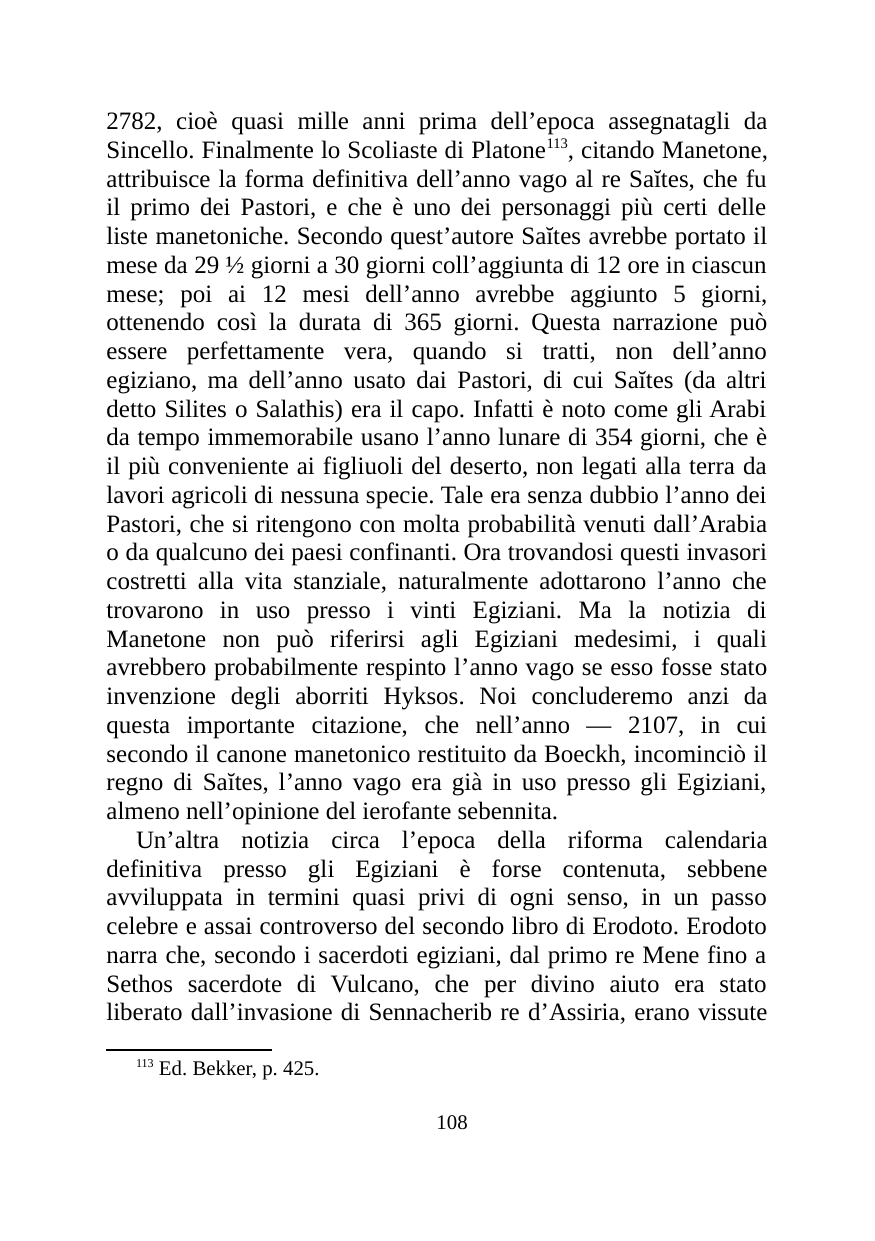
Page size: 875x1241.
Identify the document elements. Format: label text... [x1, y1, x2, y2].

text Un’altra notizia circa l’epoca della riforma calendaria definitiva presso gli Egiziani è forse contenuta, sebbene avviluppata in termini quasi privi di ogni senso, in un passo celebre e assai controverso del secondo libro di Erodoto. Erodoto narra che, secondo i sacerdoti egiziani, dal primo re Mene fino a Sethos sacerdote di Vulcano, che per divino aiuto era stato liberato dall’invasione di Sennacherib re d’Assiria, erano vissute [106, 825, 768, 1026]
text 2782, cioè quasi mille anni prima dell’epoca assegnatagli da Sincello. Finalmente lo Scoliaste di Platone, citando Manetone, attribuisce la forma definitiva dell’anno vago al re Saĭtes, che fu il primo dei Pastori, e che è uno dei personaggi più certi delle liste manetoniche. Secondo quest’autore Saĭtes avrebbe portato il mese da 29 ½ giorni a 30 giorni coll’aggiunta di 12 ore in ciascun mese; poi ai 12 mesi dell’anno avrebbe aggiunto 5 giorni, ottenendo così la durata di 365 giorni. Questa narrazione può essere perfettamente vera, quando si tratti, non dell’anno egiziano, ma dell’anno usato dai Pastori, di cui Saĭtes (da altri detto Silites o Salathis) era il capo. Infatti è noto come gli Arabi da tempo immemorabile usano l’anno lunare di 354 giorni, che è il più conveniente ai figliuoli del deserto, non legati alla terra da lavori agricoli di nessuna specie. Tale era senza dubbio l’anno dei Pastori, che si ritengono con molta probabilità venuti dall’Arabia o da qualcuno dei paesi confinanti. Ora trovandosi questi invasori costretti alla vita stanziale, naturalmente adottarono l’anno che trovarono in uso presso i vinti Egiziani. Ma la notizia di Manetone non può riferirsi agli Egiziani medesimi, i quali avrebbero probabilmente respinto l’anno vago se esso fosse stato invenzione degli aborriti Hyksos. Noi concluderemo anzi da questa importante citazione, che nell’anno — 2107, in cui secondo il canone manetonico restituito da Boeckh, incominciò il regno di Saĭtes, l’anno vago era già in uso presso gli Egiziani, almeno nell’opinione del ierofante sebennita. [106, 106, 768, 825]
text Ed. Bekker, p. 425. [106, 1056, 768, 1080]
